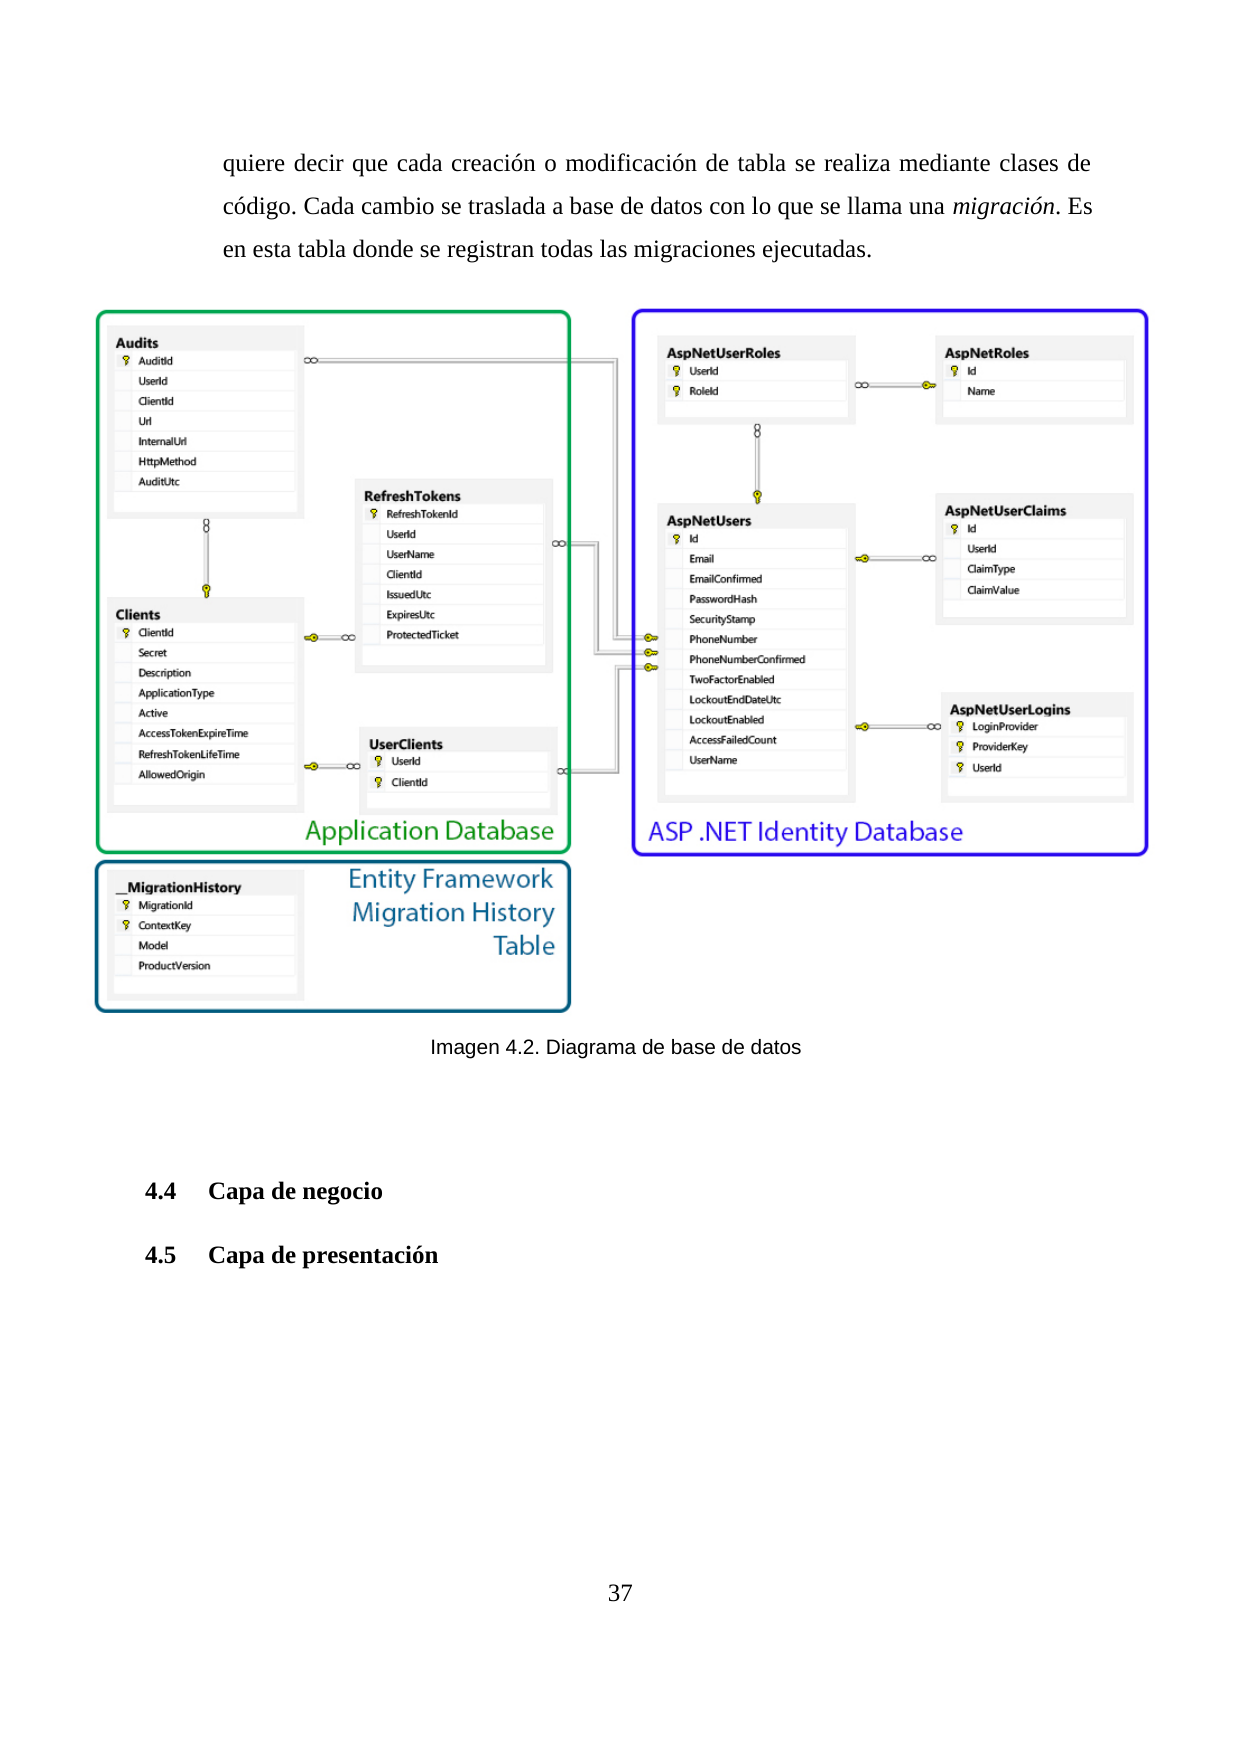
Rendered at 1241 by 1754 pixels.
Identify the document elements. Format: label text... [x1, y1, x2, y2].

list Imagen 4.2. Diagrama de base de datos [69, 1032, 1162, 1059]
list quiere decir que cada creación o modificación de tabla se realiza mediante clases de código. Cada cambio se traslada a base de datos con lo que se llama una migración. Es en esta tabla donde se registran todas las migraciones ejecutadas. [185, 148, 1093, 263]
subtitle Capa de negocio [139, 1176, 1093, 1205]
picture [69, 292, 1163, 1032]
subtitle Capa de presentación [139, 1240, 1093, 1269]
